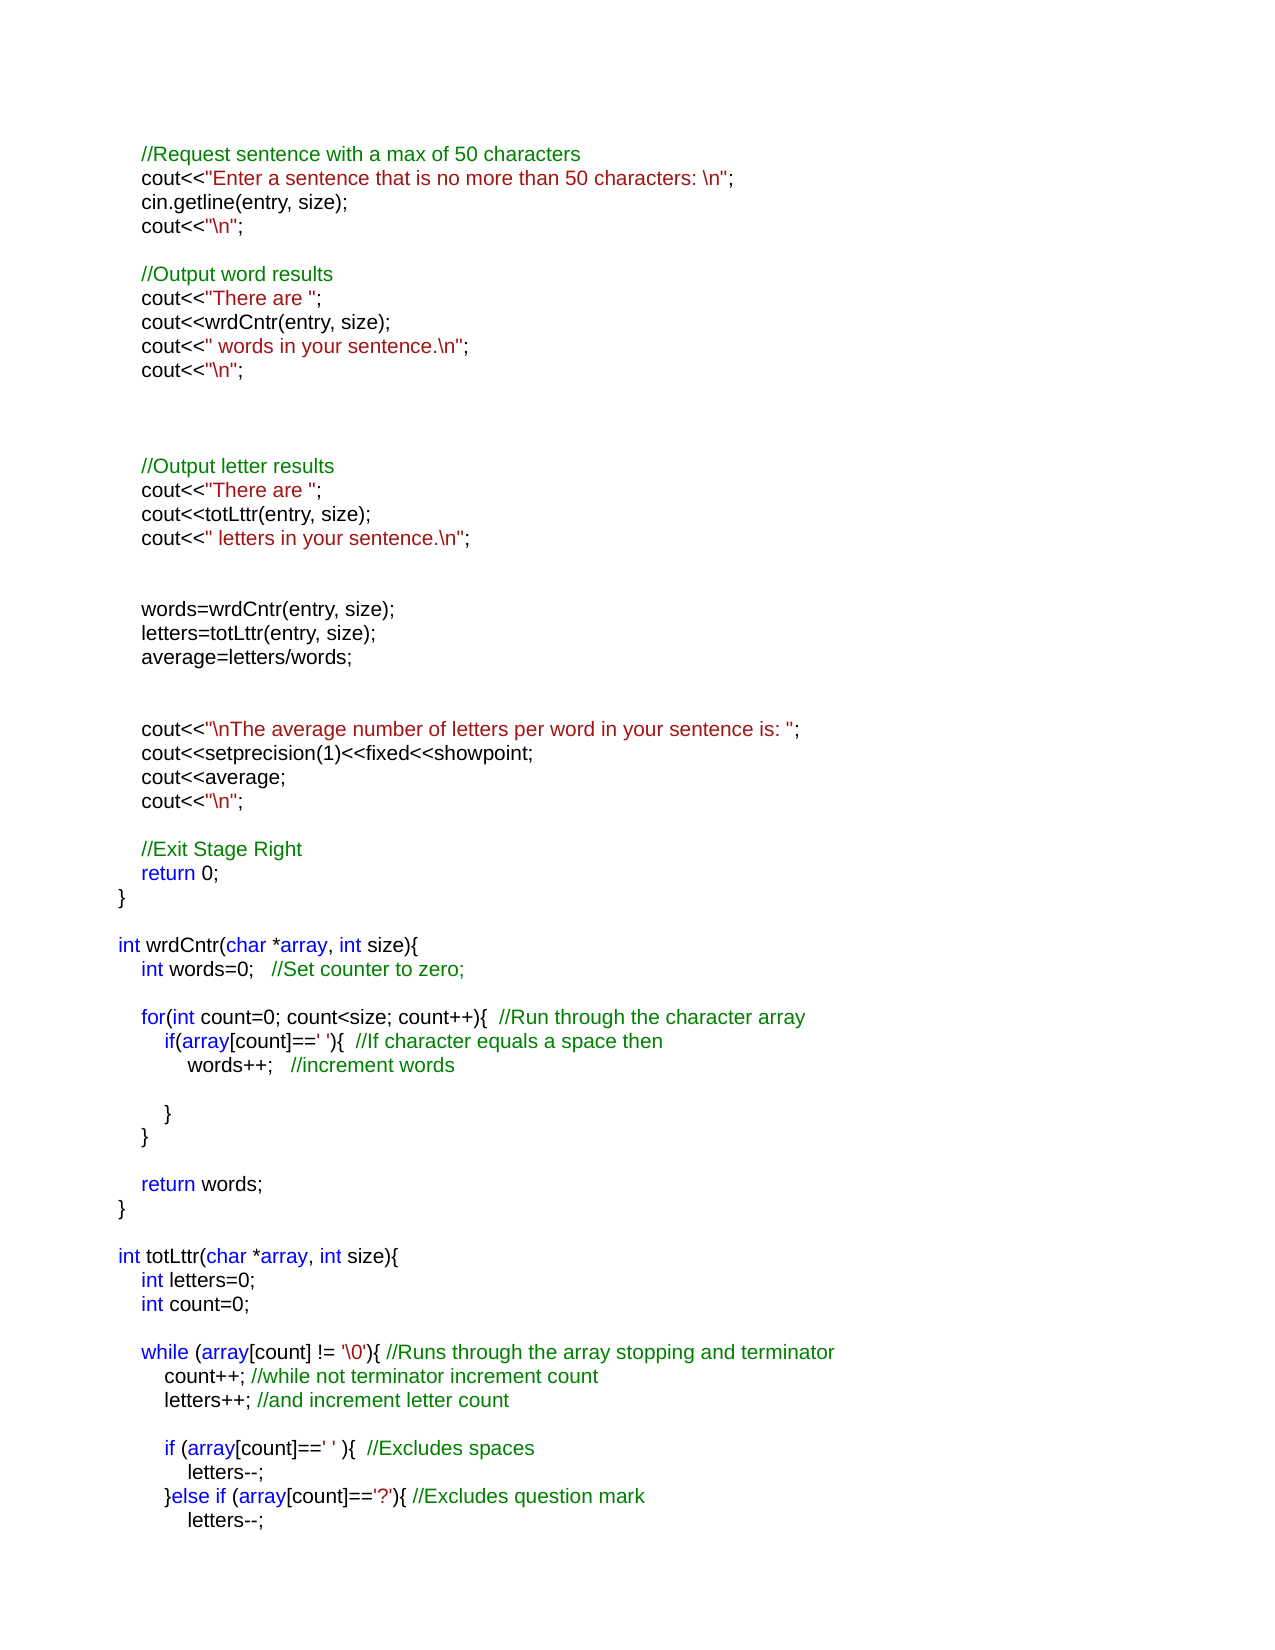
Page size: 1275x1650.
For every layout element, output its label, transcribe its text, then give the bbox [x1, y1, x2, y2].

text cout<<totLttr(entry, size); [118, 501, 1157, 525]
text cout<<"There are "; [118, 286, 1157, 310]
text int letters=0; [118, 1268, 1157, 1292]
text count++; //while not terminator increment count [118, 1364, 1157, 1388]
text int totLttr(char *array, int size){ [118, 1244, 1157, 1268]
text cout<<"\n"; [118, 214, 1157, 238]
text //Request sentence with a max of 50 characters [118, 142, 1157, 166]
text if (array[count]==' ' ){ //Excludes spaces [118, 1436, 1157, 1460]
text cout<<wrdCntr(entry, size); [118, 310, 1157, 334]
text int words=0; //Set counter to zero; [118, 957, 1157, 981]
text } [118, 1196, 1157, 1220]
text words=wrdCntr(entry, size); [118, 597, 1157, 621]
text return words; [118, 1172, 1157, 1196]
text //Output word results [118, 262, 1157, 286]
text } [118, 1124, 1157, 1148]
text cout<<"Enter a sentence that is no more than 50 characters: \n"; [118, 166, 1157, 190]
text cout<<"There are "; [118, 477, 1157, 501]
text cout<<" letters in your sentence.\n"; [118, 525, 1157, 549]
text cout<<setprecision(1)<<fixed<<showpoint; [118, 741, 1157, 765]
text cout<<"\nThe average number of letters per word in your sentence is: "; [118, 717, 1157, 741]
text } [118, 885, 1157, 909]
text int count=0; [118, 1292, 1157, 1316]
text cout<<"\n"; [118, 789, 1157, 813]
text cin.getline(entry, size); [118, 190, 1157, 214]
text for(int count=0; count<size; count++){ //Run through the character array [118, 1004, 1157, 1028]
text int wrdCntr(char *array, int size){ [118, 933, 1157, 957]
text letters--; [118, 1508, 1157, 1532]
text average=letters/words; [118, 645, 1157, 669]
text } [118, 1100, 1157, 1124]
text return 0; [118, 861, 1157, 885]
text letters=totLttr(entry, size); [118, 621, 1157, 645]
text while (array[count] != '\0'){ //Runs through the array stopping and terminator [118, 1340, 1157, 1364]
text words++; //increment words [118, 1052, 1157, 1076]
text letters++; //and increment letter count [118, 1388, 1157, 1412]
text //Output letter results [118, 453, 1157, 477]
text letters--; [118, 1460, 1157, 1484]
text //Exit Stage Right [118, 837, 1157, 861]
text cout<<"\n"; [118, 358, 1157, 382]
text cout<<average; [118, 765, 1157, 789]
text cout<<" words in your sentence.\n"; [118, 334, 1157, 358]
text }else if (array[count]=='?'){ //Excludes question mark [118, 1484, 1157, 1508]
text if(array[count]==' '){ //If character equals a space then [118, 1028, 1157, 1052]
